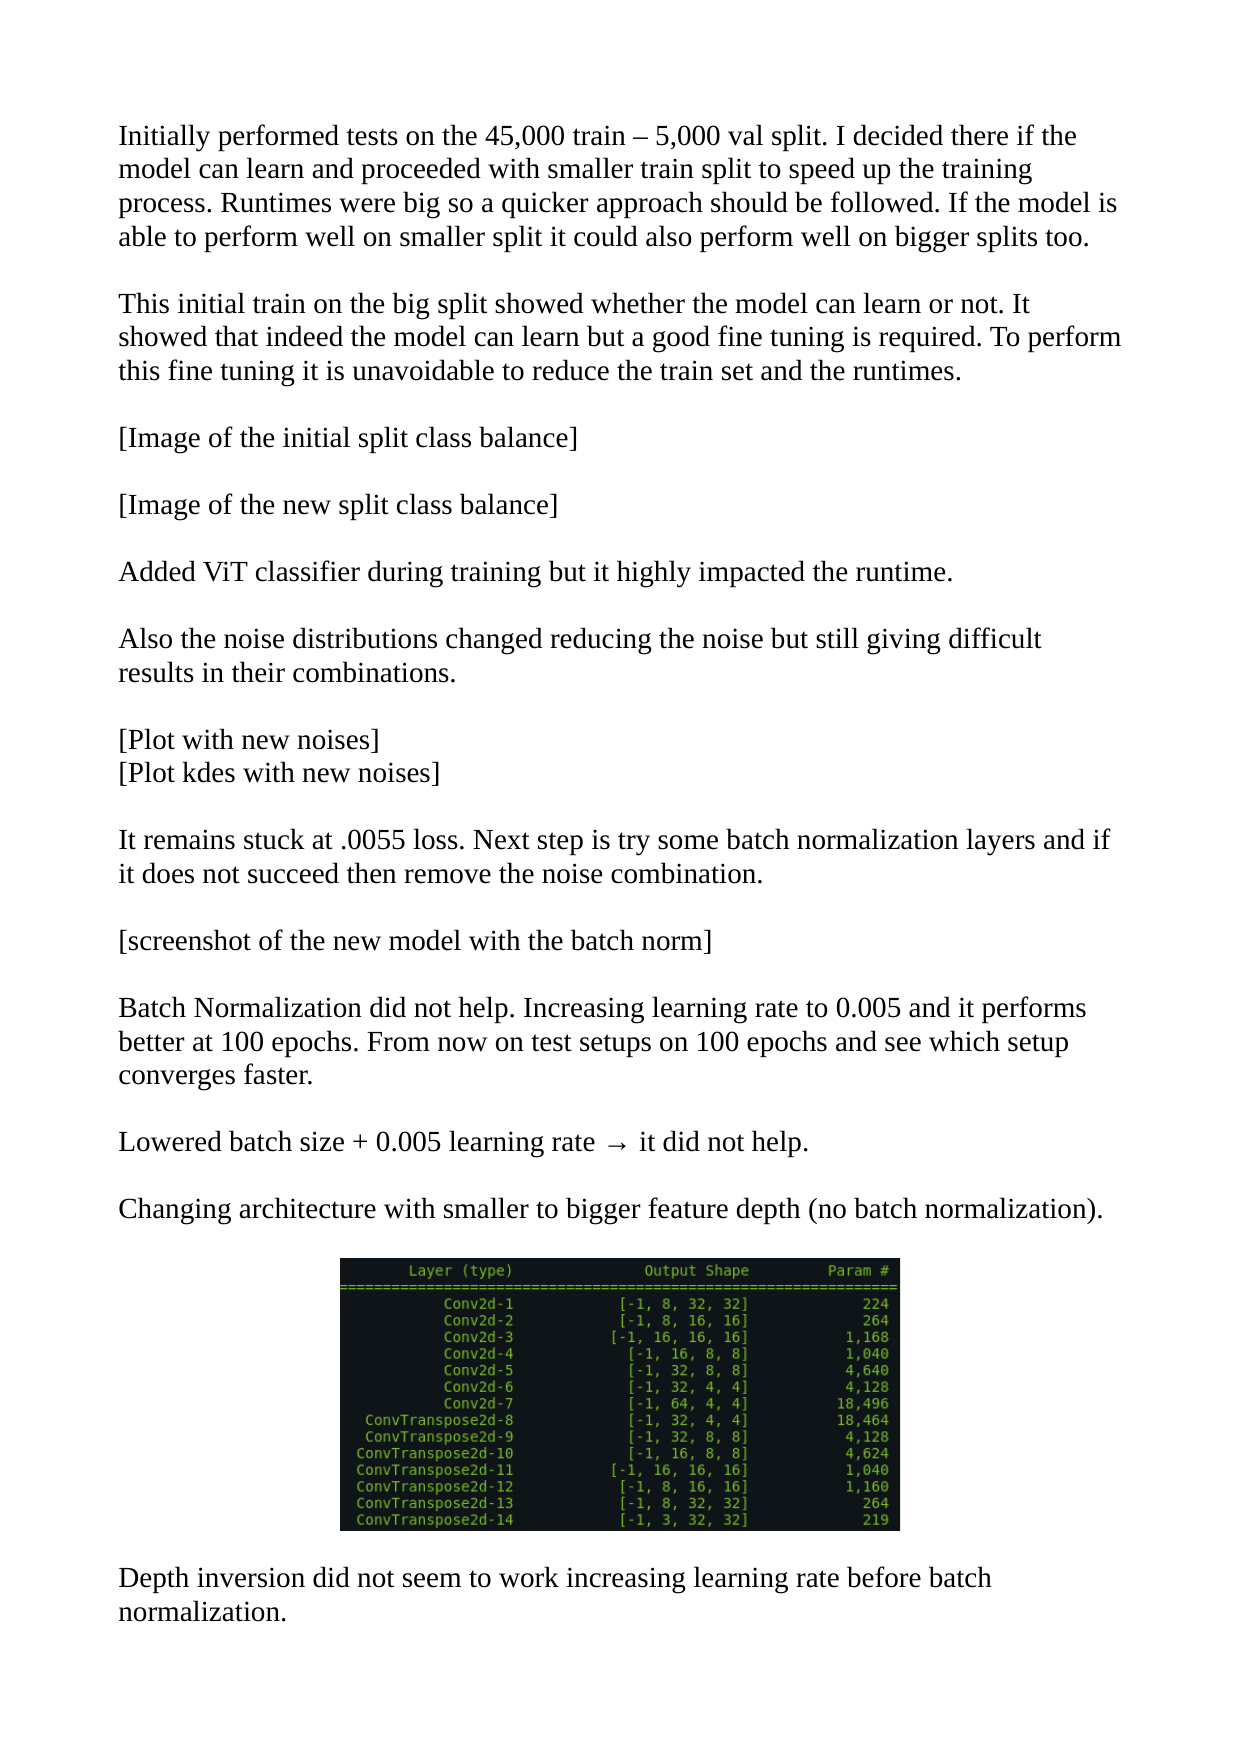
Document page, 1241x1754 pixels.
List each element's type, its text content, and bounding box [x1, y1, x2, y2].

text Initially performed tests on the 45,000 train – 5,000 val split. I decided there if the model can learn and proceeded with smaller train split to speed up the training process. Runtimes were big so a quicker approach should be followed. If the model is able to perform well on smaller split it could also perform well on bigger splits too. [118, 118, 1122, 252]
text This initial train on the big split showed whether the model can learn or not. It showed that indeed the model can learn but a good fine tuning is required. To perform this fine tuning it is unavoidable to reduce the train set and the runtimes. [118, 286, 1122, 386]
text Also the noise distributions changed reducing the noise but still giving difficult results in their combinations. [118, 621, 1122, 688]
text Changing architecture with smaller to bigger feature depth (no batch normalization). [118, 1191, 1122, 1225]
text It remains stuck at .0055 loss. Next step is try some batch normalization layers and if it does not succeed then remove the noise combination. [118, 822, 1122, 889]
text [Image of the new split class balance] [118, 487, 1122, 521]
text Batch Normalization did not help. Increasing learning rate to 0.005 and it performs better at 100 epochs. From now on test setups on 100 epochs and see which setup converges faster. [118, 990, 1122, 1091]
text Added ViT classifier during training but it highly impacted the runtime. [118, 554, 1122, 588]
text Depth inversion did not seem to work increasing learning rate before batch normalization. [118, 1560, 1122, 1627]
text [Plot with new noises] [118, 722, 1122, 755]
text [Plot kdes with new noises] [118, 755, 1122, 789]
text [Image of the initial split class balance] [118, 420, 1122, 453]
text Lowered batch size + 0.005 learning rate → it did not help. [118, 1124, 1122, 1158]
picture [340, 1258, 901, 1531]
text [screenshot of the new model with the batch norm] [118, 923, 1122, 957]
